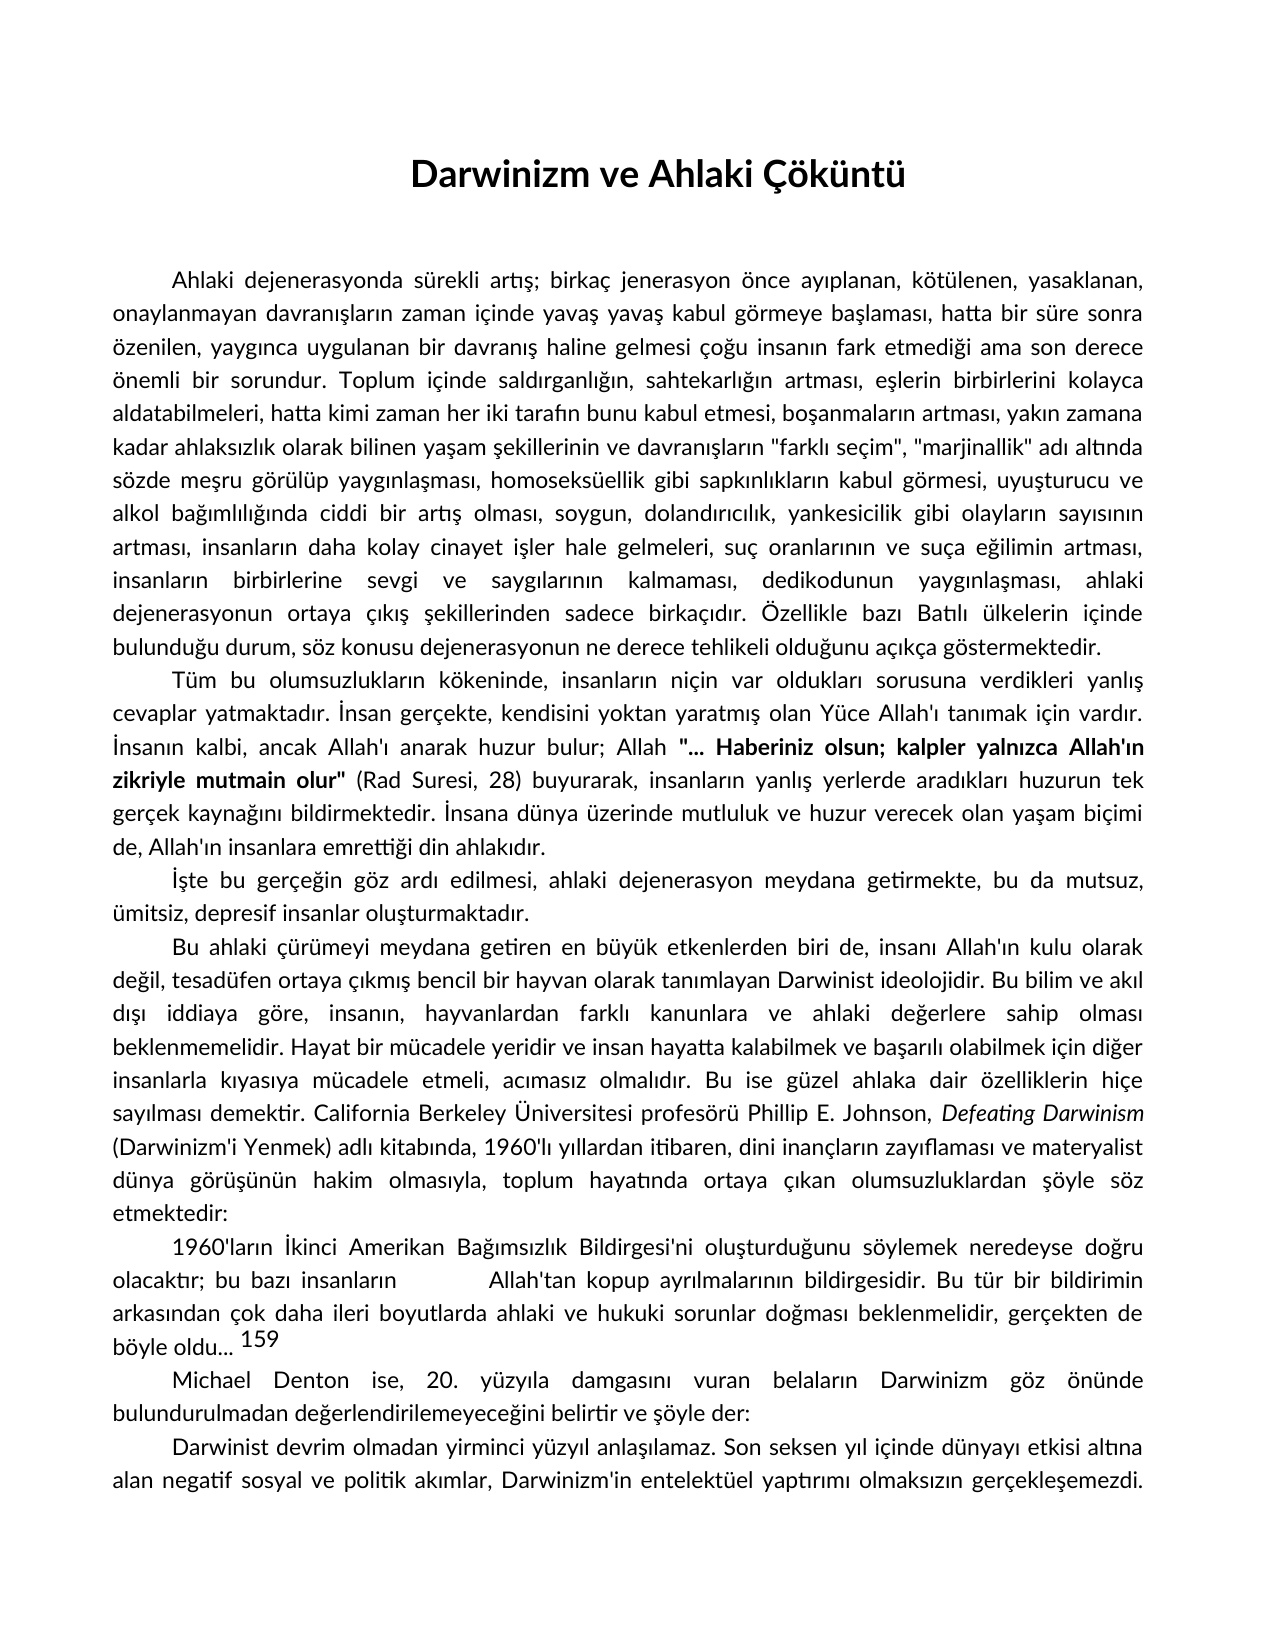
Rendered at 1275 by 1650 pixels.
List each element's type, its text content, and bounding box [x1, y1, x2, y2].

text İşte bu gerçeğin göz ardı edilmesi, ahlaki dejenerasyon meydana getirmekte, bu da mutsuz, ümitsiz, depresif insanlar oluşturmaktadır. [112, 862, 1145, 928]
text Bu ahlaki çürümeyi meydana getiren en büyük etkenlerden biri de, insanı Allah'ın kulu olarak değil, tesadüfen ortaya çıkmış bencil bir hayvan olarak tanımlayan Darwinist ideolojidir. Bu bilim ve akıl dışı iddiaya göre, insanın, hayvanlardan farklı kanunlara ve ahlaki değerlere sahip olması beklenmemelidir. Hayat bir mücadele yeridir ve insan hayatta kalabilmek ve başarılı olabilmek için diğer insanlarla kıyasıya mücadele etmeli, acımasız olmalıdır. Bu ise güzel ahlaka dair özelliklerin hiçe sayılması demektir. California Berkeley Üniversitesi profesörü Phillip E. Johnson, Defeating Darwinism (Darwinizm'i Yenmek) adlı kitabında, 1960'lı yıllardan itibaren, dini inançların zayıflaması ve materyalist dünya görüşünün hakim olmasıyla, toplum hayatında ortaya çıkan olumsuzluklardan şöyle söz etmektedir: [112, 928, 1145, 1228]
text Darwinist devrim olmadan yirminci yüzyıl anlaşılamaz. Son seksen yıl içinde dünyayı etkisi altına alan negatif sosyal ve politik akımlar, Darwinizm'in entelektüel yaptırımı olmaksızın gerçekleşemezdi. [112, 1428, 1145, 1495]
text Darwinizm ve Ahlaki Çöküntü [112, 150, 1145, 195]
text Tüm bu olumsuzlukların kökeninde, insanların niçin var oldukları sorusuna verdikleri yanlış cevaplar yatmaktadır. İnsan gerçekte, kendisini yoktan yaratmış olan Yüce Allah'ı tanımak için vardır. İnsanın kalbi, ancak Allah'ı anarak huzur bulur; Allah "... Haberiniz olsun; kalpler yalnızca Allah'ın zikriyle mutmain olur" (Rad Suresi, 28) buyurarak, insanların yanlış yerlerde aradıkları huzurun tek gerçek kaynağını bildirmektedir. İnsana dünya üzerinde mutluluk ve huzur verecek olan yaşam biçimi de, Allah'ın insanlara emrettiği din ahlakıdır. [112, 662, 1145, 862]
text 1960'ların İkinci Amerikan Bağımsızlık Bildirgesi'ni oluşturduğunu söylemek neredeyse doğru olacaktır; bu bazı insanların Allah'tan kopup ayrılmalarının bildirgesidir. Bu tür bir bildirimin arkasından çok daha ileri boyutlarda ahlaki ve hukuki sorunlar doğması beklenmelidir, gerçekten de böyle oldu... 159 [112, 1228, 1145, 1362]
text Ahlaki dejenerasyonda sürekli artış; birkaç jenerasyon önce ayıplanan, kötülenen, yasaklanan, onaylanmayan davranışların zaman içinde yavaş yavaş kabul görmeye başlaması, hatta bir süre sonra özenilen, yaygınca uygulanan bir davranış haline gelmesi çoğu insanın fark etmediği ama son derece önemli bir sorundur. Toplum içinde saldırganlığın, sahtekarlığın artması, eşlerin birbirlerini kolayca aldatabilmeleri, hatta kimi zaman her iki tarafın bunu kabul etmesi, boşanmaların artması, yakın zamana kadar ahlaksızlık olarak bilinen yaşam şekillerinin ve davranışların "farklı seçim", "marjinallik" adı altında sözde meşru görülüp yaygınlaşması, homoseksüellik gibi sapkınlıkların kabul görmesi, uyuşturucu ve alkol bağımlılığında ciddi bir artış olması, soygun, dolandırıcılık, yankesicilik gibi olayların sayısının artması, insanların daha kolay cinayet işler hale gelmeleri, suç oranlarının ve suça eğilimin artması, insanların birbirlerine sevgi ve saygılarının kalmaması, dedikodunun yaygınlaşması, ahlaki dejenerasyonun ortaya çıkış şekillerinden sadece birkaçıdır. Özellikle bazı Batılı ülkelerin içinde bulunduğu durum, söz konusu dejenerasyonun ne derece tehlikeli olduğunu açıkça göstermektedir. [112, 262, 1145, 662]
text Michael Denton ise, 20. yüzyıla damgasını vuran belaların Darwinizm göz önünde bulundurulmadan değerlendirilemeyeceğini belirtir ve şöyle der: [112, 1362, 1145, 1428]
